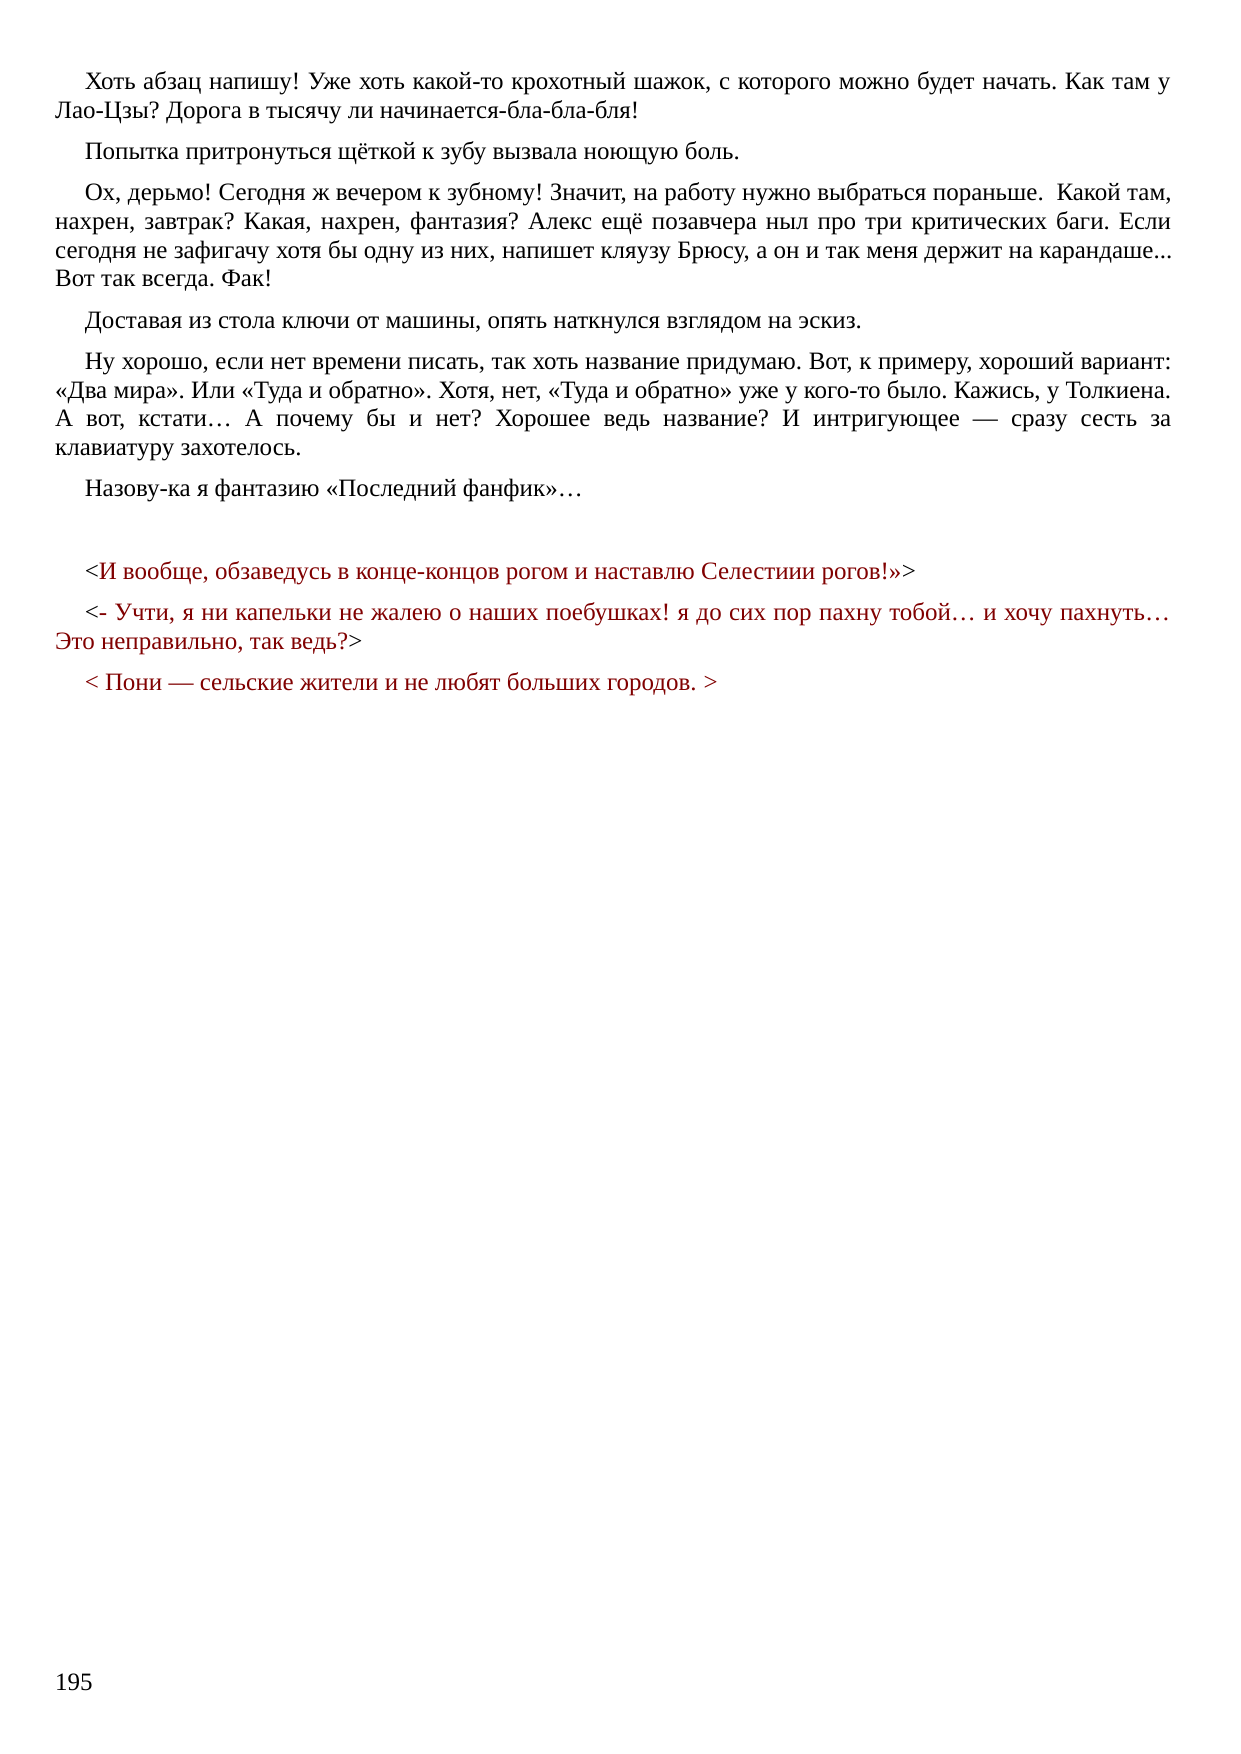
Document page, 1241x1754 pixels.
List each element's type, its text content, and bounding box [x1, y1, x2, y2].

text Назову-ка я фантазию «Последний фанфик»… [55, 473, 1173, 502]
text Ох, дерьмо! Сегодня ж вечером к зубному! Значит, на работу нужно выбраться пораньше. Какой там, нахрен, завтрак? Какая, нахрен, фантазия? Алекс ещё позавчера ныл про три критических баги. Если сегодня не зафигачу хотя бы одну из них, напишет кляузу Брюсу, а он и так меня держит на карандаше... Вот так всегда. Фак! [55, 177, 1173, 292]
text <И вообще, обзаведусь в конце-концов рогом и наставлю Селестиии рогов!»> [55, 556, 1173, 585]
text Доставая из стола ключи от машины, опять наткнулся взглядом на эскиз. [55, 305, 1173, 333]
text Попытка притронуться щёткой к зубу вызвала ноющую боль. [55, 136, 1173, 165]
text Ну хорошо, если нет времени писать, так хоть название придумаю. Вот, к примеру, хороший вариант: «Два мира». Или «Туда и обратно». Хотя, нет, «Туда и обратно» уже у кого-то было. Кажись, у Толкиена. А вот, кстати… А почему бы и нет? Хорошее ведь название? И интригующее — сразу сесть за клавиатуру захотелось. [55, 346, 1173, 461]
text < Пони — сельские жители и не любят больших городов. > [55, 667, 1173, 696]
text Хоть абзац напишу! Уже хоть какой-то крохотный шажок, с которого можно будет начать. Как там у Лао-Цзы? Дорога в тысячу ли начинается-бла-бла-бля! [55, 66, 1173, 123]
text <- Учти, я ни капельки не жалею о наших поебушках! я до сих пор пахну тобой… и хочу пахнуть… Это неправильно, так ведь?> [55, 597, 1173, 655]
